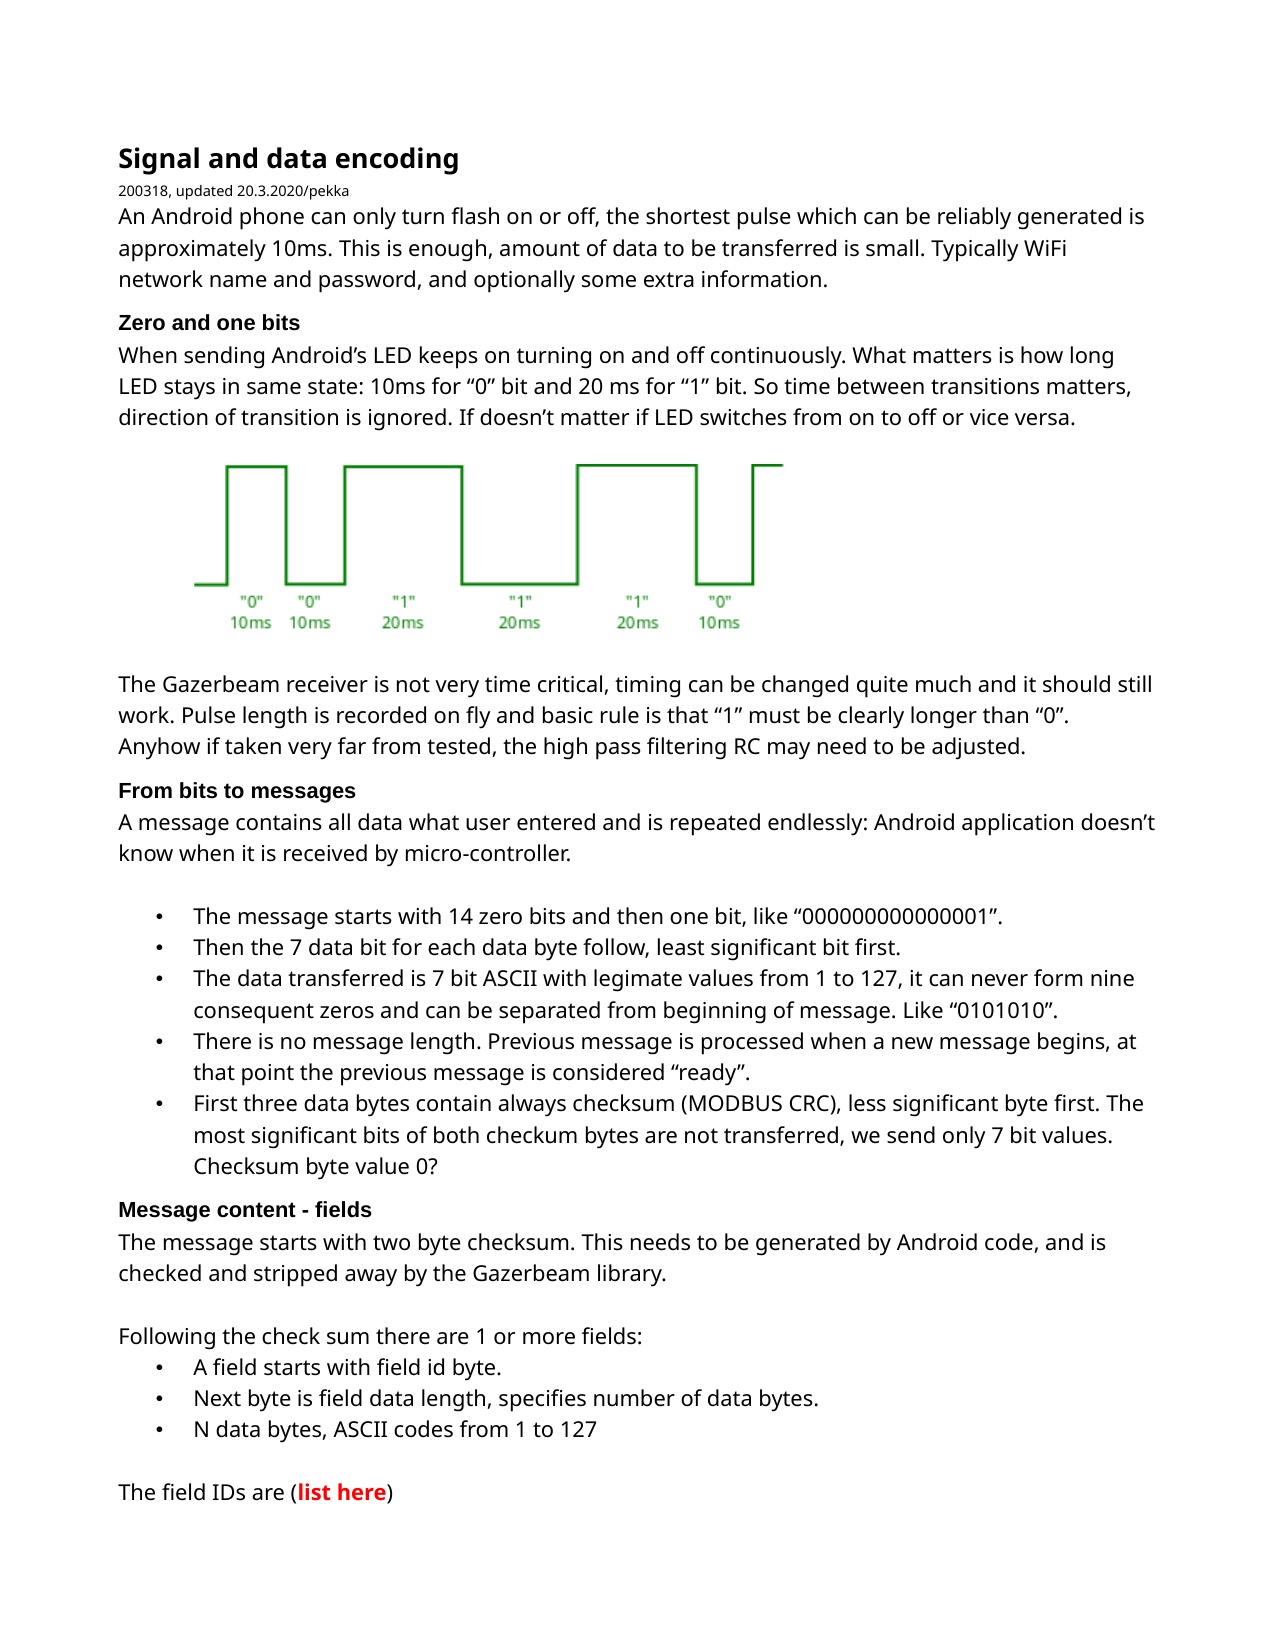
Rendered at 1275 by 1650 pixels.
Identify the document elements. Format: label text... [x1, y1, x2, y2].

text A message contains all data what user entered and is repeated endlessly: Android application doesn’t know when it is received by micro-controller. [118, 807, 1157, 868]
text The message starts with two byte checksum. This needs to be generated by Android code, and is checked and stripped away by the Gazerbeam library. [118, 1227, 1157, 1288]
list N data bytes, ASCII codes from 1 to 127 [156, 1414, 1157, 1444]
picture [193, 464, 787, 636]
subtitle Signal and data encoding [118, 139, 1157, 176]
text When sending Android’s LED keeps on turning on and off continuously. What matters is how long LED stays in same state: 10ms for “0” bit and 20 ms for “1” bit. So time between transitions matters, direction of transition is ignored. If doesn’t matter if LED switches from on to off or vice versa. [118, 340, 1157, 432]
subtitle Zero and one bits [118, 310, 1157, 335]
text Following the check sum there are 1 or more fields: [118, 1321, 1157, 1350]
list The message starts with 14 zero bits and then one bit, like “000000000000001”. [156, 901, 1157, 931]
subtitle From bits to messages [118, 777, 1157, 803]
list First three data bytes contain always checksum (MODBUS CRC), less significant byte first. The most significant bits of both checkum bytes are not transferred, we send only 7 bit values. Checksum byte value 0? [156, 1088, 1157, 1181]
text The field IDs are (list here) [118, 1477, 1157, 1507]
list Next byte is field data length, specifies number of data bytes. [156, 1383, 1157, 1413]
text The Gazerbeam receiver is not very time critical, timing can be changed quite much and it should still work. Pulse length is recorded on fly and basic rule is that “1” must be clearly longer than “0”. Anyhow if taken very far from tested, the high pass filtering RC may need to be adjusted. [118, 669, 1157, 761]
text An Android phone can only turn flash on or off, the shortest pulse which can be reliably generated is approximately 10ms. This is enough, amount of data to be transferred is small. Typically WiFi network name and password, and optionally some extra information. [118, 201, 1157, 294]
list The data transferred is 7 bit ASCII with legimate values from 1 to 127, it can never form nine consequent zeros and can be separated from beginning of message. Like “0101010”. [156, 963, 1157, 1024]
list Then the 7 data bit for each data byte follow, least significant bit first. [156, 932, 1157, 962]
list There is no message length. Previous message is processed when a new message begins, at that point the previous message is considered “ready”. [156, 1026, 1157, 1087]
text 200318, updated 20.3.2020/pekka [118, 181, 1157, 200]
subtitle Message content - fields [118, 1197, 1157, 1222]
list A field starts with field id byte. [156, 1352, 1157, 1382]
